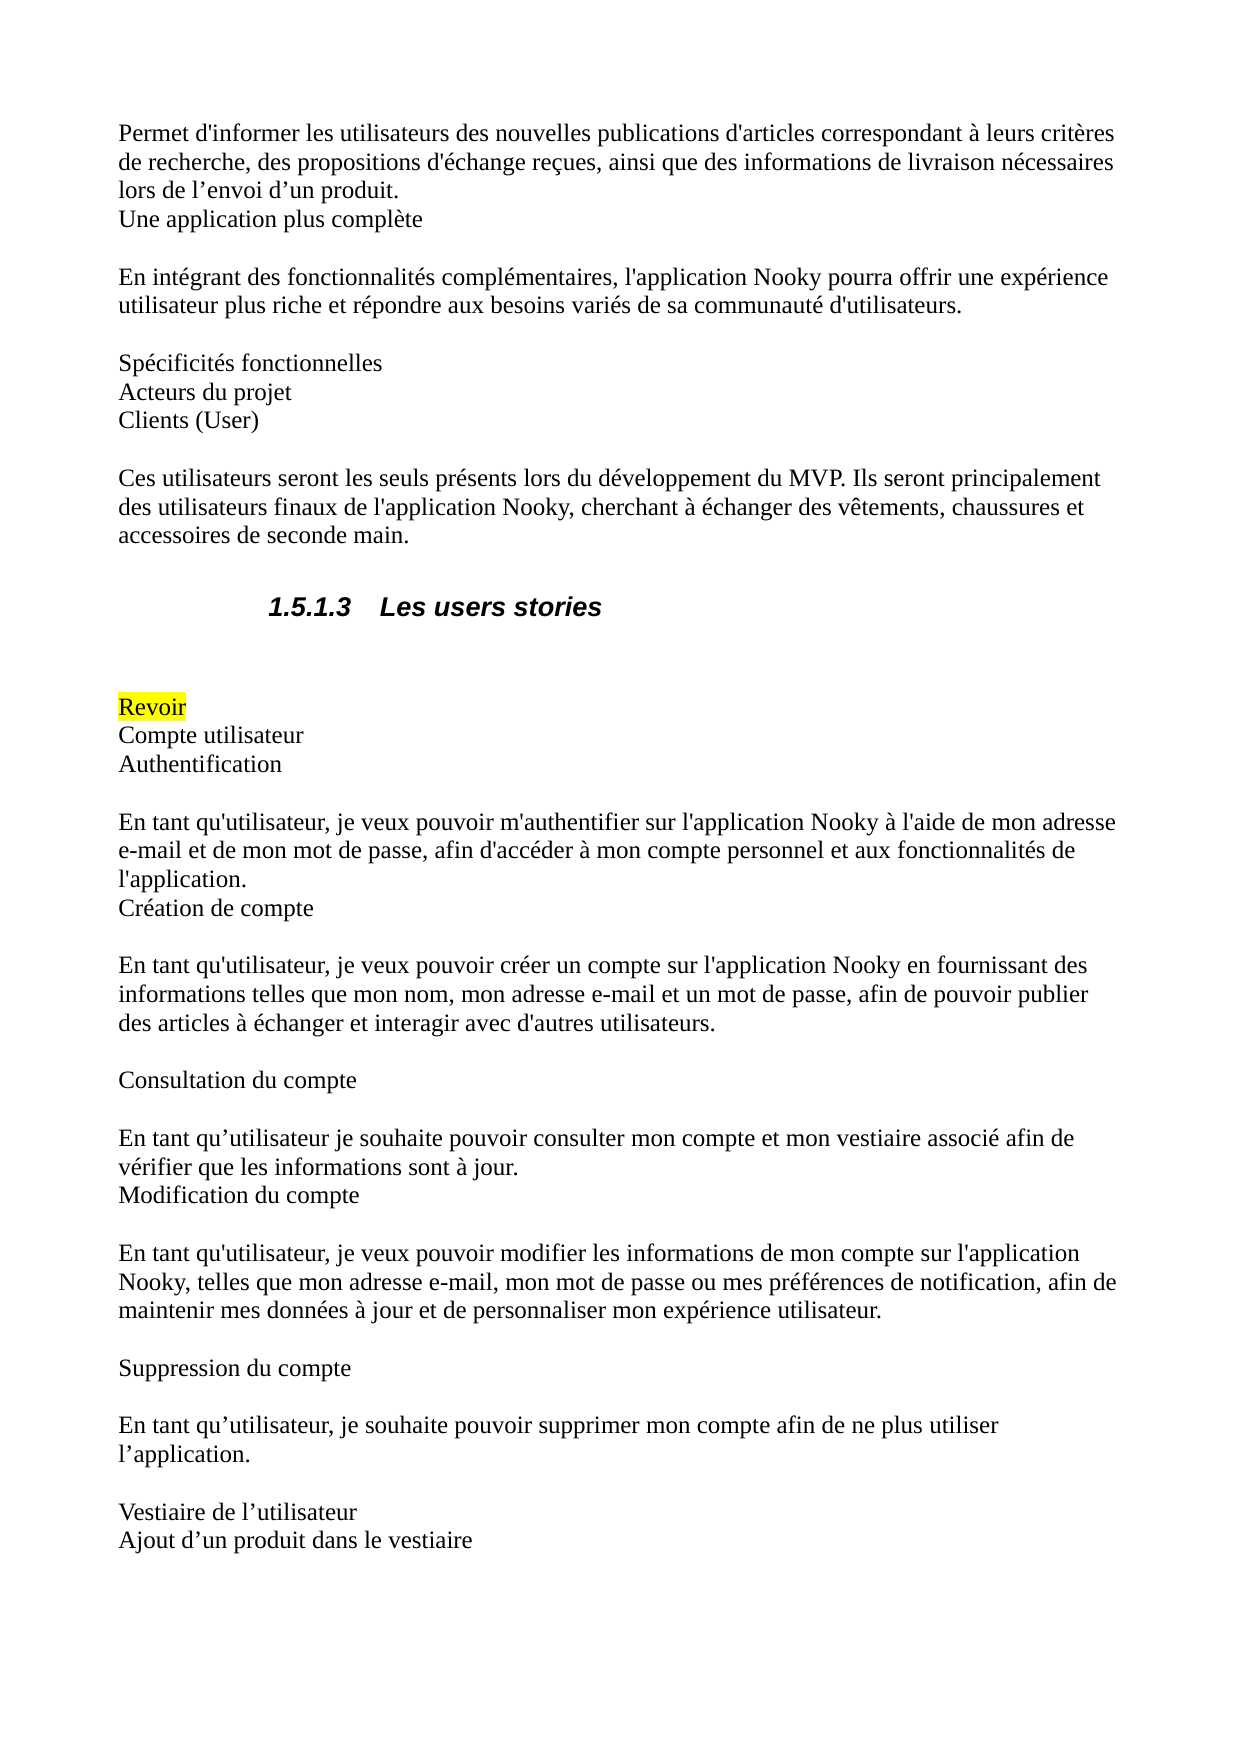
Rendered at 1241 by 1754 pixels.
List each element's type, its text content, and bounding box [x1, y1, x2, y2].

text Modification du compte [118, 1181, 1122, 1209]
text Spécificités fonctionnelles [118, 348, 1122, 377]
text Compte utilisateur [118, 721, 1122, 749]
text Acteurs du projet [118, 377, 1122, 406]
text Consultation du compte [118, 1066, 1122, 1094]
text En tant qu’utilisateur je souhaite pouvoir consulter mon compte et mon vestiaire associé afin de vérifier que les informations sont à jour. [118, 1123, 1122, 1181]
text Permet d'informer les utilisateurs des nouvelles publications d'articles correspondant à leurs critères de recherche, des propositions d'échange reçues, ainsi que des informations de livraison nécessaires lors de l’envoi d’un produit. [118, 118, 1122, 204]
text Ajout d’un produit dans le vestiaire [118, 1526, 1122, 1554]
text Suppression du compte [118, 1353, 1122, 1382]
text Authentification [118, 749, 1122, 778]
text En tant qu'utilisateur, je veux pouvoir m'authentifier sur l'application Nooky à l'aide de mon adresse e-mail et de mon mot de passe, afin d'accéder à mon compte personnel et aux fonctionnalités de l'application. [118, 807, 1122, 893]
text Clients (User) [118, 406, 1122, 434]
text Revoir [118, 692, 1122, 721]
text Création de compte [118, 893, 1122, 922]
text Ces utilisateurs seront les seuls présents lors du développement du MVP. Ils seront principalement des utilisateurs finaux de l'application Nooky, cherchant à échanger des vêtements, chaussures et accessoires de seconde main. [118, 463, 1122, 549]
text En tant qu'utilisateur, je veux pouvoir créer un compte sur l'application Nooky en fournissant des informations telles que mon nom, mon adresse e-mail et un mot de passe, afin de pouvoir publier des articles à échanger et interagir avec d'autres utilisateurs. [118, 951, 1122, 1037]
text En intégrant des fonctionnalités complémentaires, l'application Nooky pourra offrir une expérience utilisateur plus riche et répondre aux besoins variés de sa communauté d'utilisateurs. [118, 262, 1122, 319]
subtitle Les users stories [268, 591, 1122, 622]
text Une application plus complète [118, 204, 1122, 233]
text Vestiaire de l’utilisateur [118, 1497, 1122, 1526]
text En tant qu’utilisateur, je souhaite pouvoir supprimer mon compte afin de ne plus utiliser l’application. [118, 1411, 1122, 1468]
text En tant qu'utilisateur, je veux pouvoir modifier les informations de mon compte sur l'application Nooky, telles que mon adresse e-mail, mon mot de passe ou mes préférences de notification, afin de maintenir mes données à jour et de personnaliser mon expérience utilisateur. [118, 1238, 1122, 1324]
